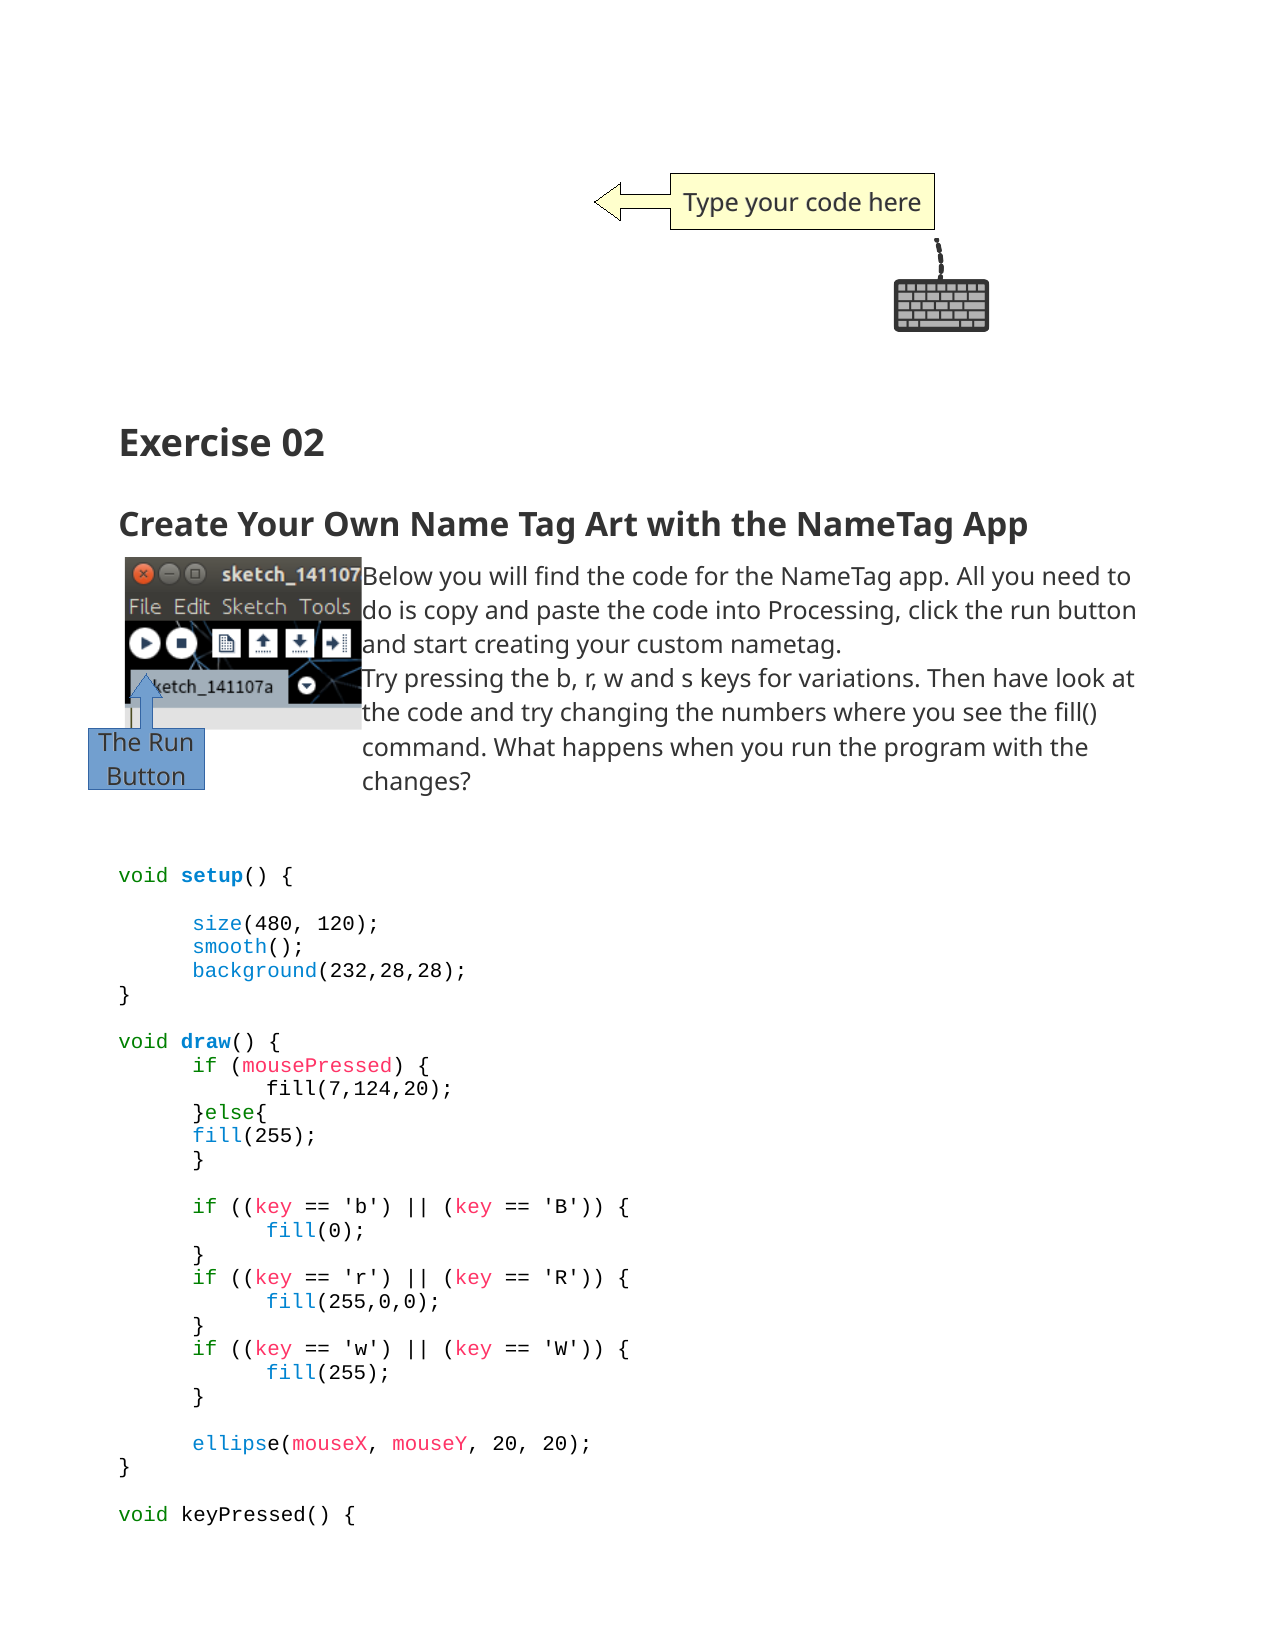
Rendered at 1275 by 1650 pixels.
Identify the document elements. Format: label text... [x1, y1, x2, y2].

picture [893, 238, 990, 332]
text if (mousePressed) { [118, 1054, 1157, 1078]
text if ((key == 'r') || (key == 'R')) { [118, 1267, 1157, 1291]
text if ((key == 'b') || (key == 'B')) { [118, 1196, 1157, 1220]
text if ((key == 'w') || (key == 'W')) { [118, 1338, 1157, 1362]
text }else{ [118, 1102, 1157, 1126]
text void setup() { [118, 865, 1157, 889]
text } [118, 984, 1157, 1007]
picture [124, 557, 362, 787]
text ellipse(mouseX, mouseY, 20, 20); [118, 1433, 1157, 1457]
subtitle Create Your Own Name Tag Art with the NameTag App [118, 501, 1157, 546]
text background(232,28,28); [118, 960, 1157, 984]
text void draw() { [118, 1031, 1157, 1054]
text Below you will find the code for the NameTag app. All you need to do is copy and paste the code into Processing, click the run button and start creating your custom nametag. [362, 559, 1157, 661]
text fill(255,0,0); [118, 1291, 1157, 1315]
text } [118, 1386, 1157, 1409]
text fill(255); [118, 1126, 1157, 1149]
text } [118, 1315, 1157, 1338]
text Try pressing the b, r, w and s keys for variations. Then have look at the code and try changing the numbers where you see the fill() command. What happens when you run the program with the changes? [118, 661, 1157, 797]
text fill(7,124,20); [118, 1078, 1157, 1102]
text size(480, 120); [118, 913, 1157, 936]
text fill(255); [118, 1362, 1157, 1386]
text } [118, 1457, 1157, 1480]
text fill(0); [118, 1220, 1157, 1244]
text void keyPressed() { [118, 1504, 1157, 1527]
text } [118, 1244, 1157, 1267]
text } [118, 1149, 1157, 1173]
text smooth(); [118, 936, 1157, 960]
subtitle Exercise 02 [118, 416, 1157, 467]
